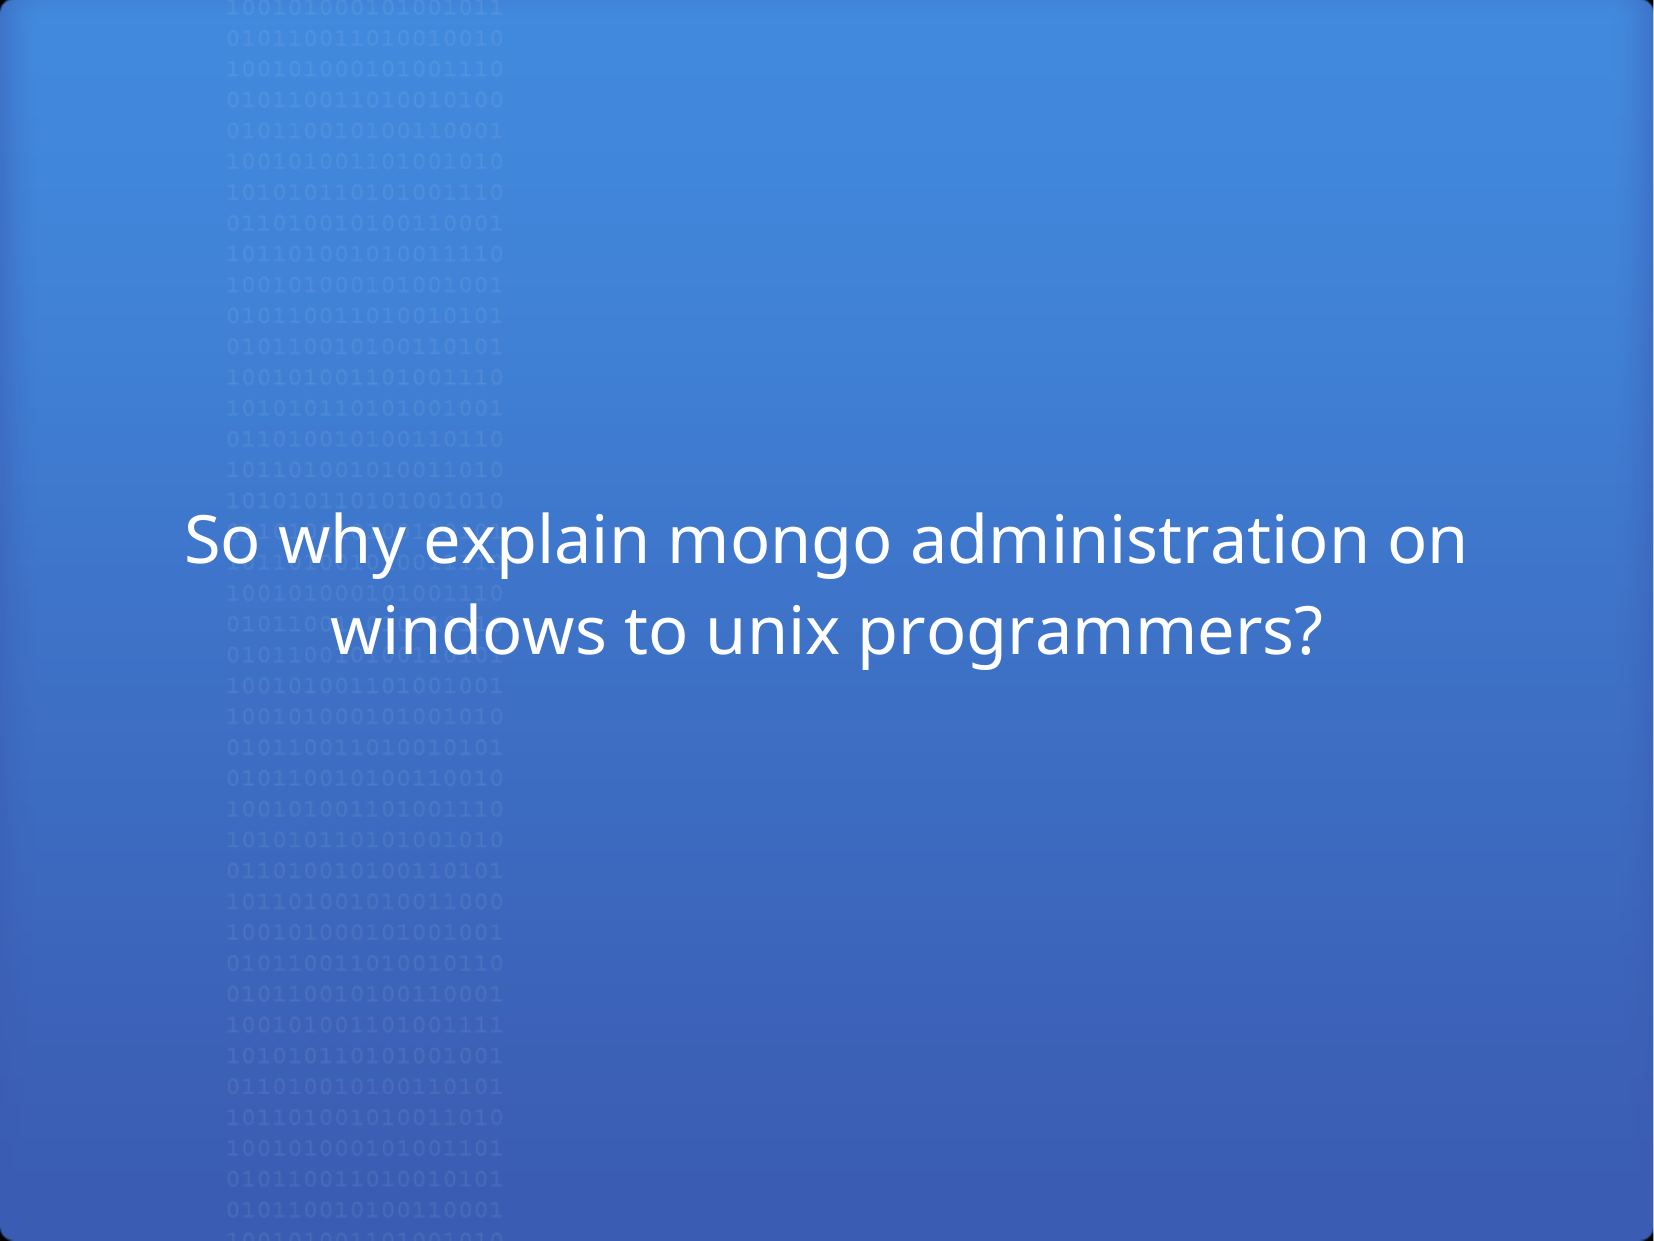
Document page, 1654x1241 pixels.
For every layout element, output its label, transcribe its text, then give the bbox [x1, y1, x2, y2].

picture [0, 0, 1654, 1241]
subtitle So why explain mongo administration on windows to unix programmers? [121, 110, 1534, 1119]
